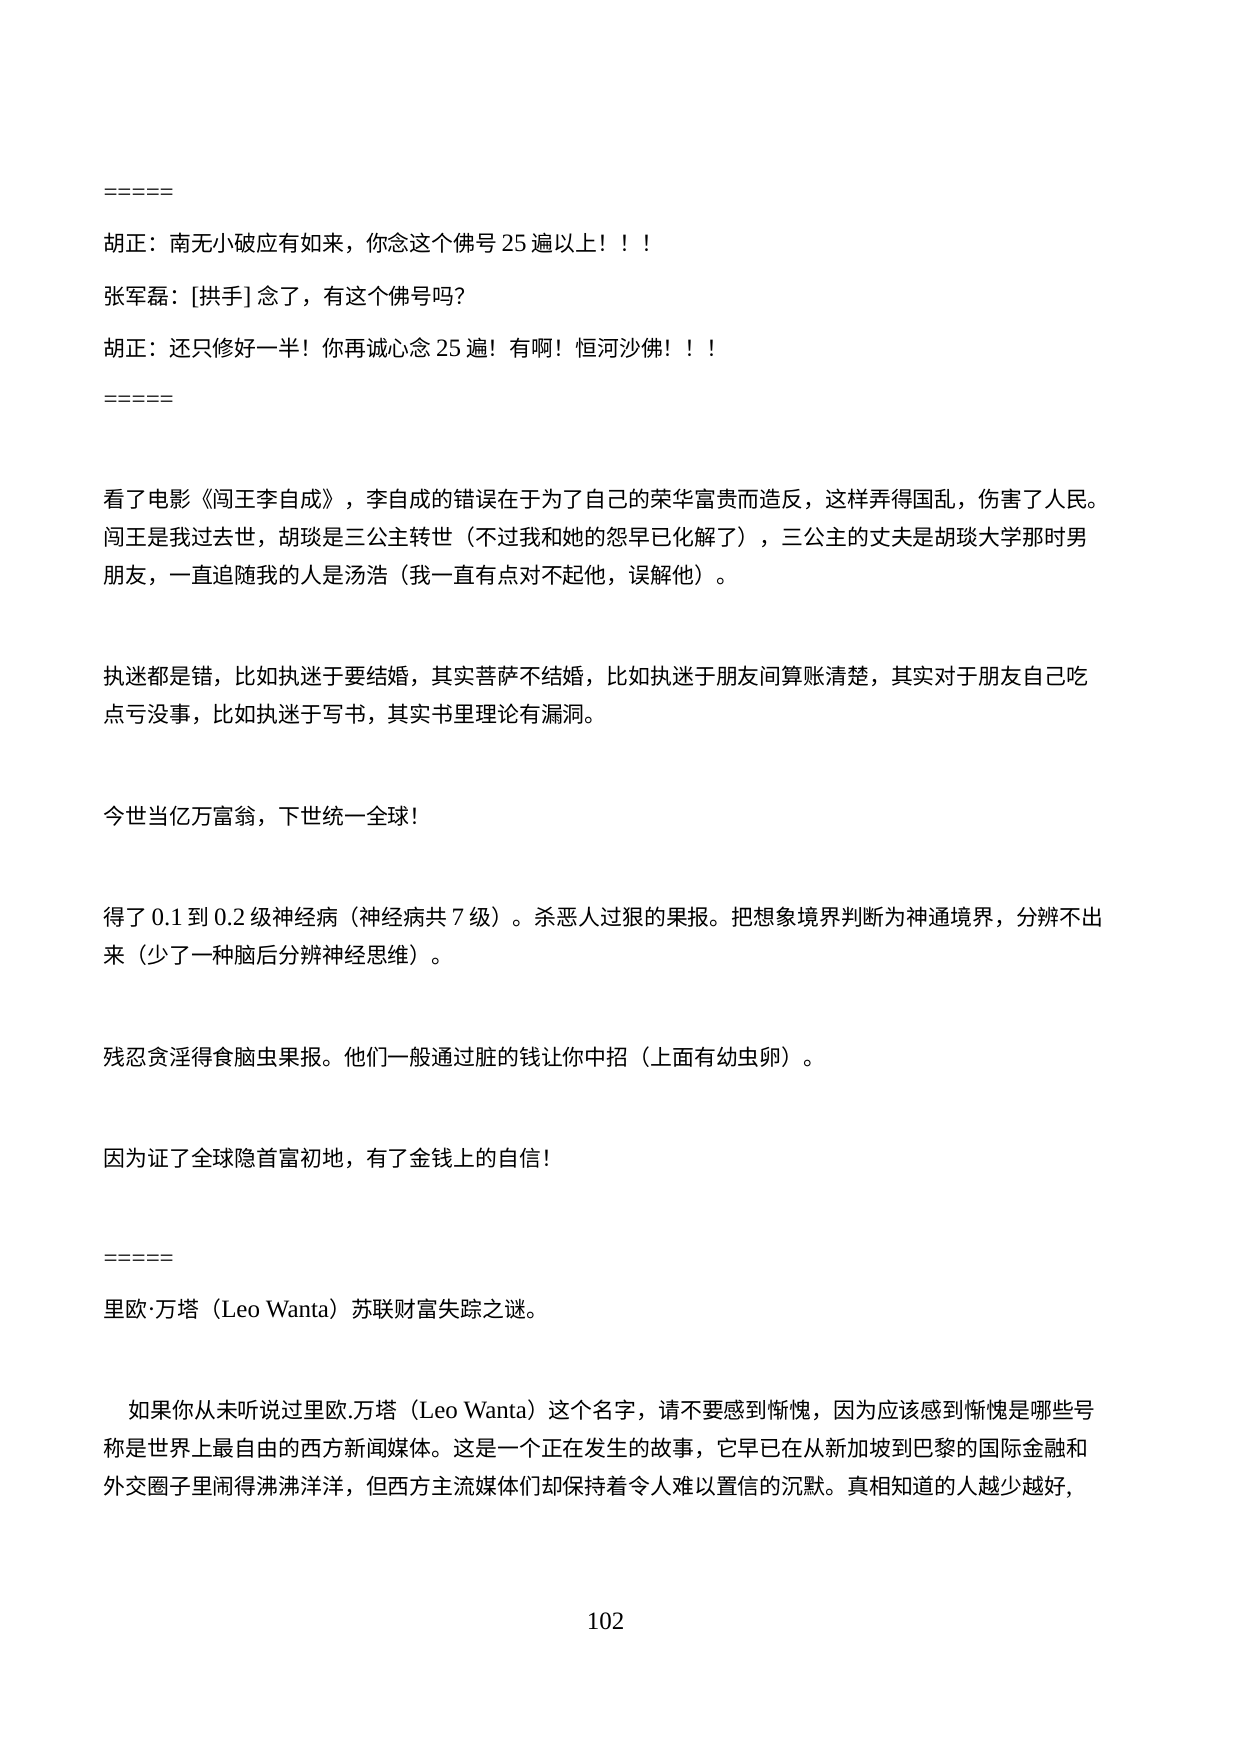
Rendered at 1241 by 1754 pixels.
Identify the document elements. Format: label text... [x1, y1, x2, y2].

text 残忍贪淫得食脑虫果报。他们一般通过脏的钱让你中招（上面有幼虫卵）。 [103, 1040, 1107, 1071]
text 因为证了全球隐首富初地，有了金钱上的自信！ [103, 1141, 1107, 1173]
text 得了0.1到0.2级神经病（神经病共7级）。杀恶人过狠的果报。把想象境界判断为神通境界，分辨不出来（少了一种脑后分辨神经思维）。 [103, 900, 1107, 970]
text ===== [103, 177, 1107, 206]
text 里欧·万塔（Leo Wanta）苏联财富失踪之谜。 [103, 1292, 1107, 1323]
text ===== [103, 384, 1107, 412]
text 胡正：南无小破应有如来，你念这个佛号25遍以上！！！ [103, 226, 1107, 258]
text 胡正：还只修好一半！你再诚心念25遍！有啊！恒河沙佛！！！ [103, 331, 1107, 363]
text 看了电影《闯王李自成》，李自成的错误在于为了自己的荣华富贵而造反，这样弄得国乱，伤害了人民。闯王是我过去世，胡琰是三公主转世（不过我和她的怨早已化解了），三公主的丈夫是胡琰大学那时男朋友，一直追随我的人是汤浩（我一直有点对不起他，误解他）。 [103, 482, 1107, 589]
text 如果你从未听说过里欧.万塔（Leo Wanta）这个名字，请不要感到惭愧，因为应该感到惭愧是哪些号称是世界上最自由的西方新闻媒体。这是一个正在发生的故事，它早已在从新加坡到巴黎的国际金融和外交圈子里闹得沸沸洋洋，但西方主流媒体们却保持着令人难以置信的沉默。真相知道的人越少越好, [103, 1393, 1107, 1501]
text 执迷都是错，比如执迷于要结婚，其实菩萨不结婚，比如执迷于朋友间算账清楚，其实对于朋友自己吃点亏没事，比如执迷于写书，其实书里理论有漏洞。 [103, 659, 1107, 729]
text 今世当亿万富翁，下世统一全球！ [103, 799, 1107, 830]
text 张军磊：[拱手] 念了，有这个佛号吗？ [103, 279, 1107, 310]
text ===== [103, 1243, 1107, 1272]
